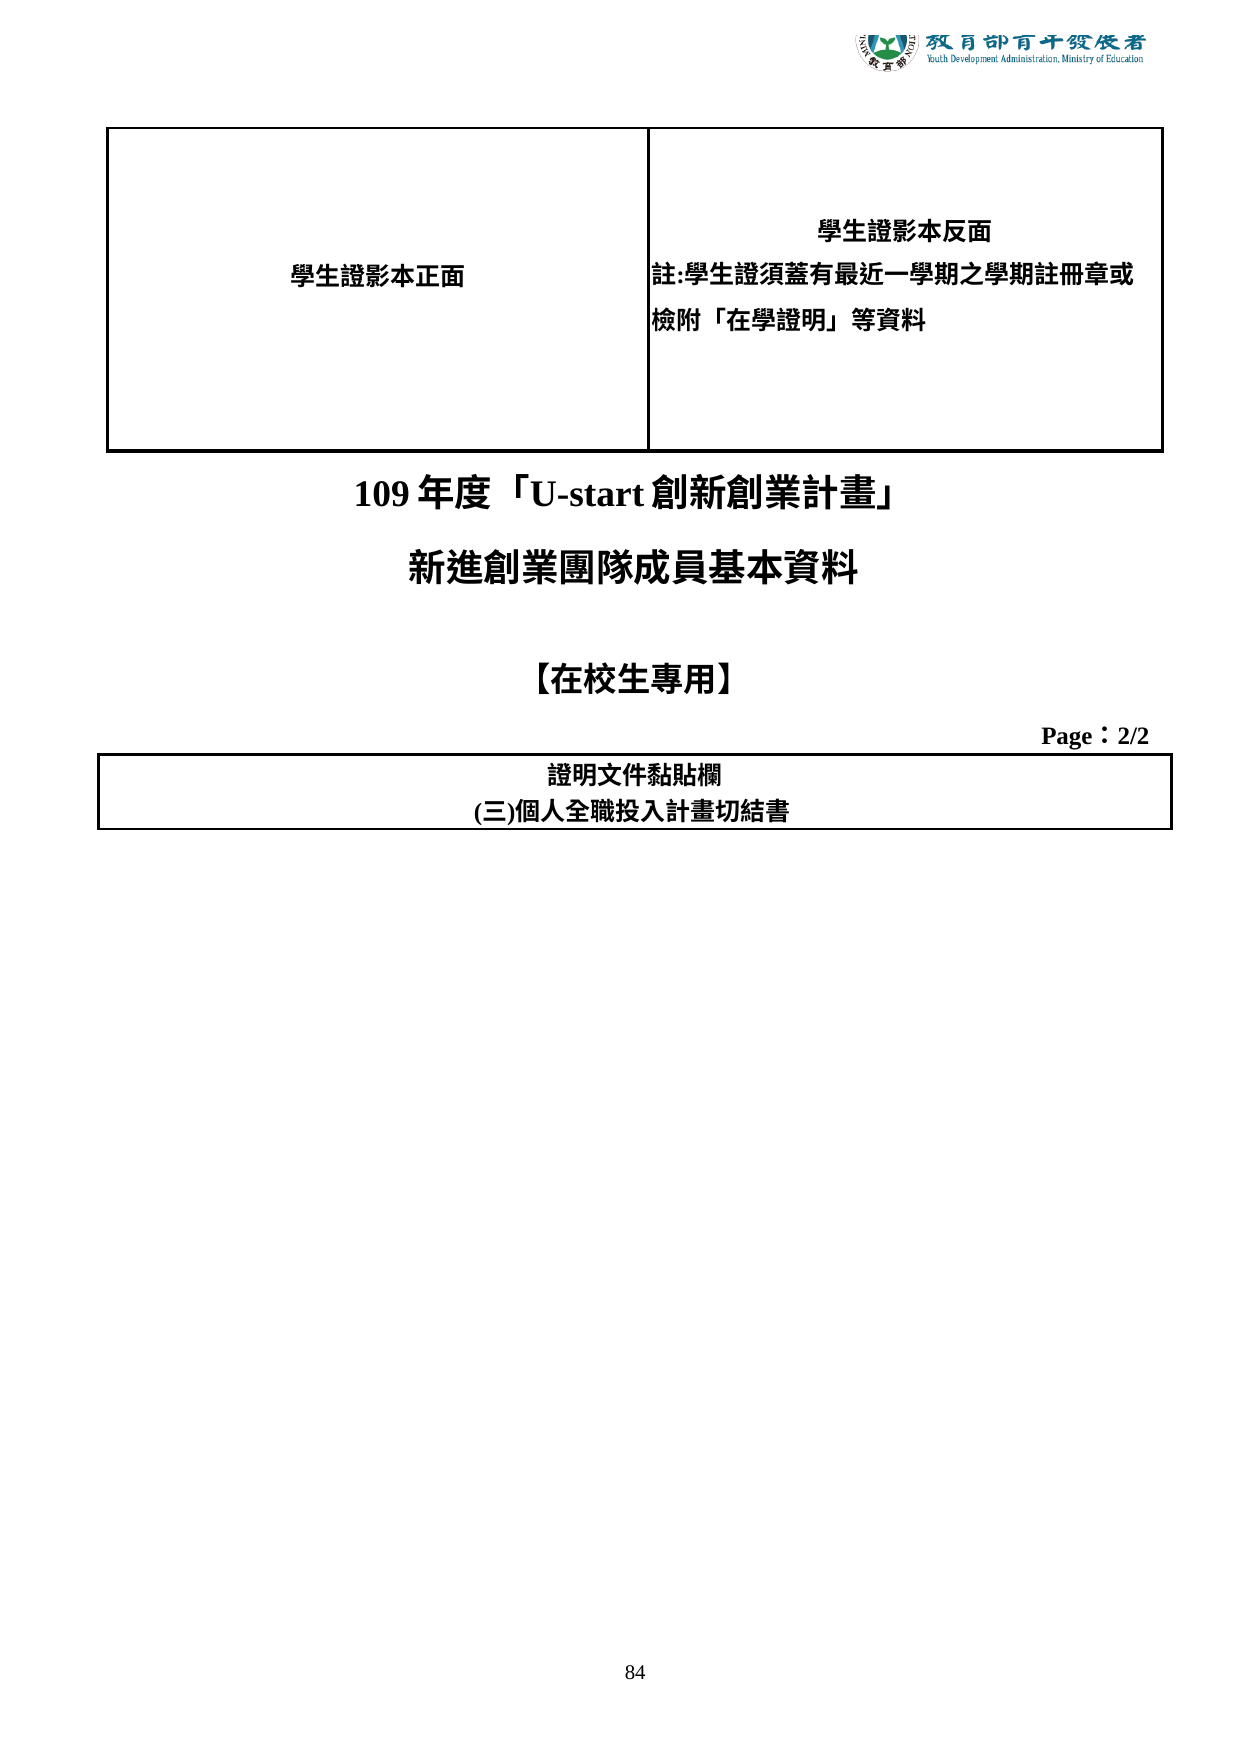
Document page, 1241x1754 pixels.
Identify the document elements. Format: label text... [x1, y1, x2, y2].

text 【在校生專用】 [118, 640, 1149, 715]
text Page：2/2 [118, 715, 1149, 752]
table_cell 學生證影本反面 註:學生證須蓋有最近一學期之學期註冊章或檢附「在學證明」等資料 [650, 129, 1161, 449]
picture [848, 35, 1152, 76]
table_header 證明文件黏貼欄 (三)個人全職投入計畫切結書 [100, 756, 1170, 828]
table_cell 學生證影本正面 [109, 129, 647, 449]
text 109年度「U-start創新創業計畫」 [118, 453, 1149, 527]
text 新進創業團隊成員基本資料 [118, 527, 1149, 602]
